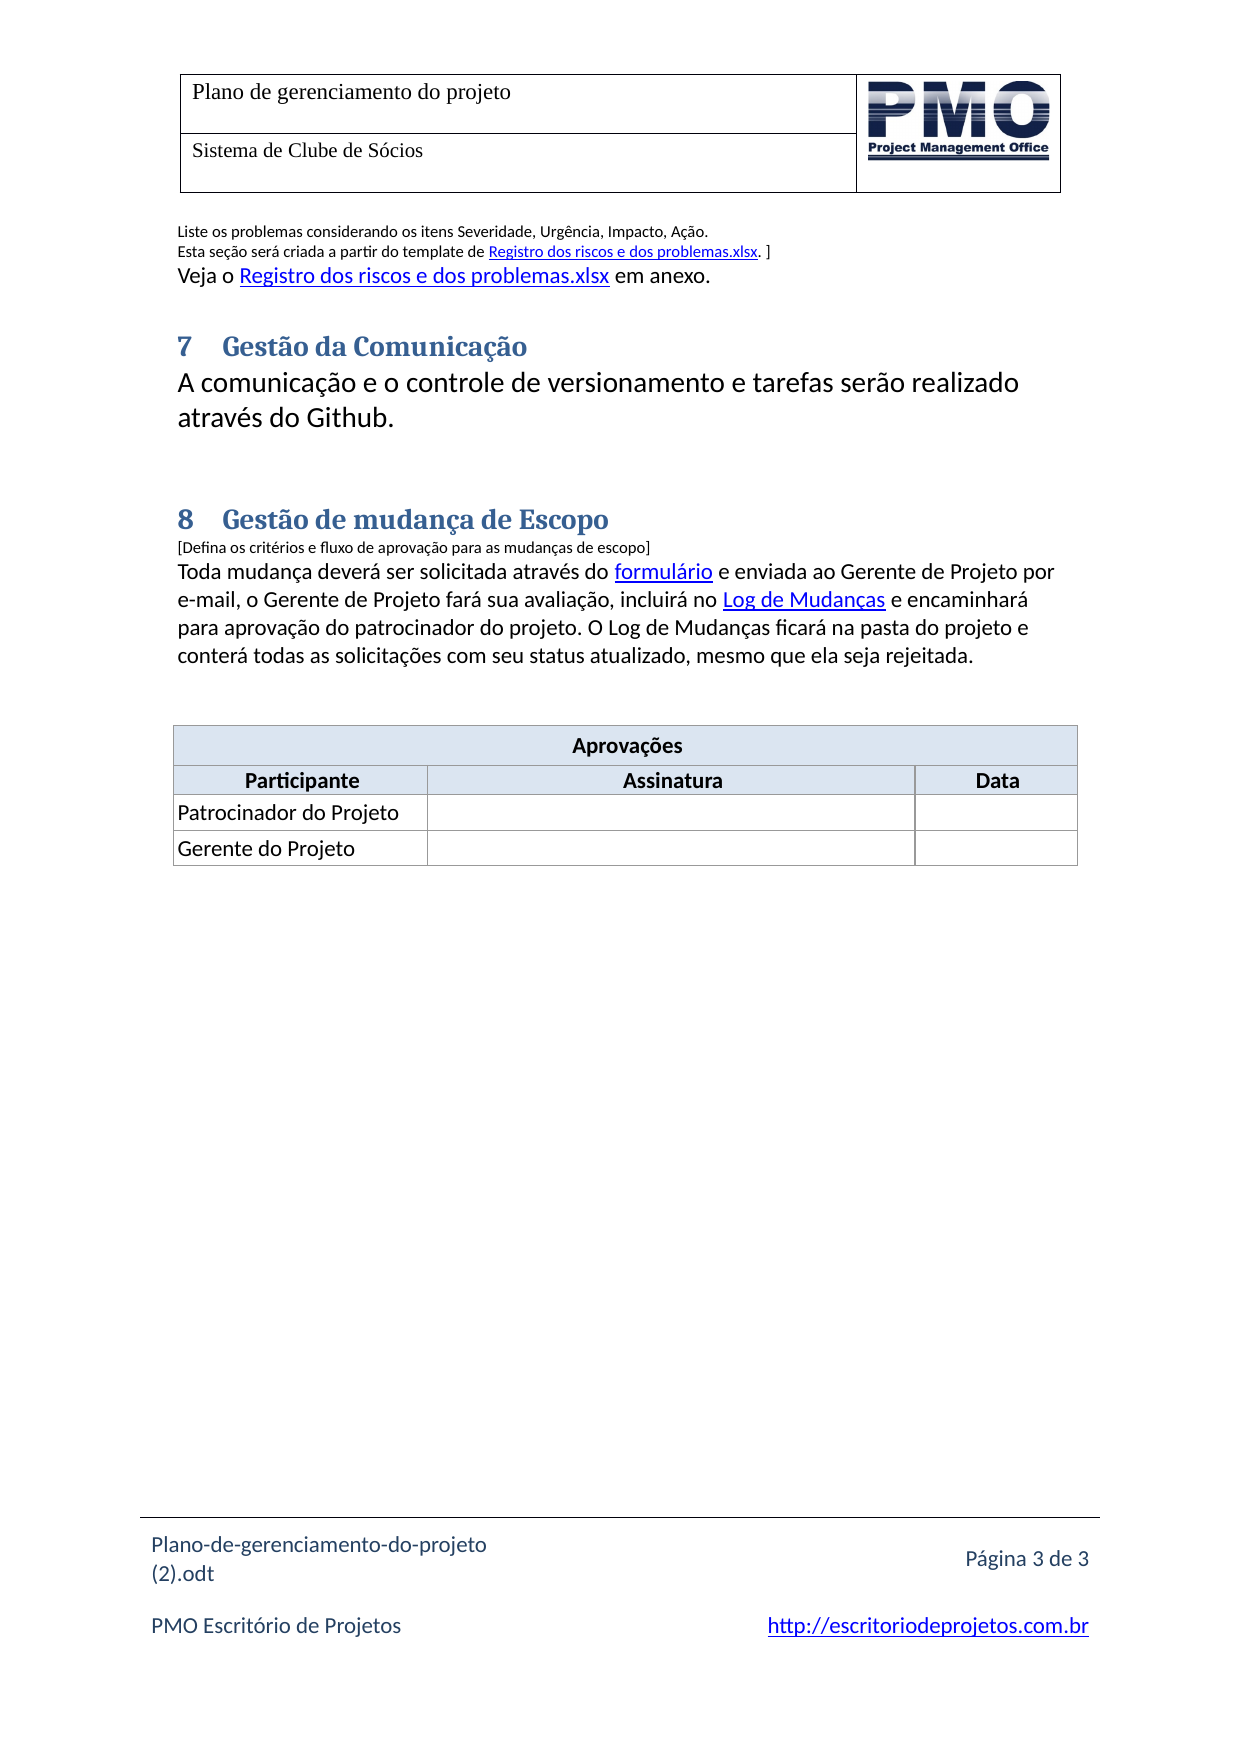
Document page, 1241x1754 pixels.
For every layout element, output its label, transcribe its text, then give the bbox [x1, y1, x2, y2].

text Veja o Registro dos riscos e dos problemas.xlsx em anexo. [177, 262, 1063, 289]
table_cell [916, 831, 1077, 865]
table_cell [916, 795, 1077, 829]
text Toda mudança deverá ser solicitada através do formulário e enviada ao Gerente de Projeto por e-mail, o Gerente de Projeto fará sua avaliação, incluirá no Log de Mudanças e encaminhará para aprovação do patrocinador do projeto. O Log de Mudanças ficará na pasta do projeto e conterá todas as solicitações com seu status atualizado, mesmo que ela seja rejeitada. [177, 557, 1063, 669]
table_cell Patrocinador do Projeto [174, 795, 427, 829]
table_cell [428, 831, 914, 865]
subtitle Gestão de mudança de Escopo [177, 503, 1063, 537]
table_cell Data [916, 766, 1077, 794]
table_header Aprovações [174, 726, 1077, 765]
subtitle Gestão da Comunicação [177, 330, 1063, 364]
table_cell [428, 795, 914, 829]
table_cell Assinatura [428, 766, 914, 794]
table_cell Participante [174, 766, 427, 794]
table_cell Gerente do Projeto [174, 831, 427, 865]
text A comunicação e o controle de versionamento e tarefas serão realizado através do Github. [177, 364, 1063, 435]
text Liste os problemas considerando os itens Severidade, Urgência, Impacto, Ação. Esta seção será criada a partir do template de Registro dos riscos e dos problemas.xlsx. ] [177, 221, 1063, 262]
picture [868, 81, 1050, 161]
text [Defina os critérios e fluxo de aprovação para as mudanças de escopo] [177, 537, 1063, 557]
